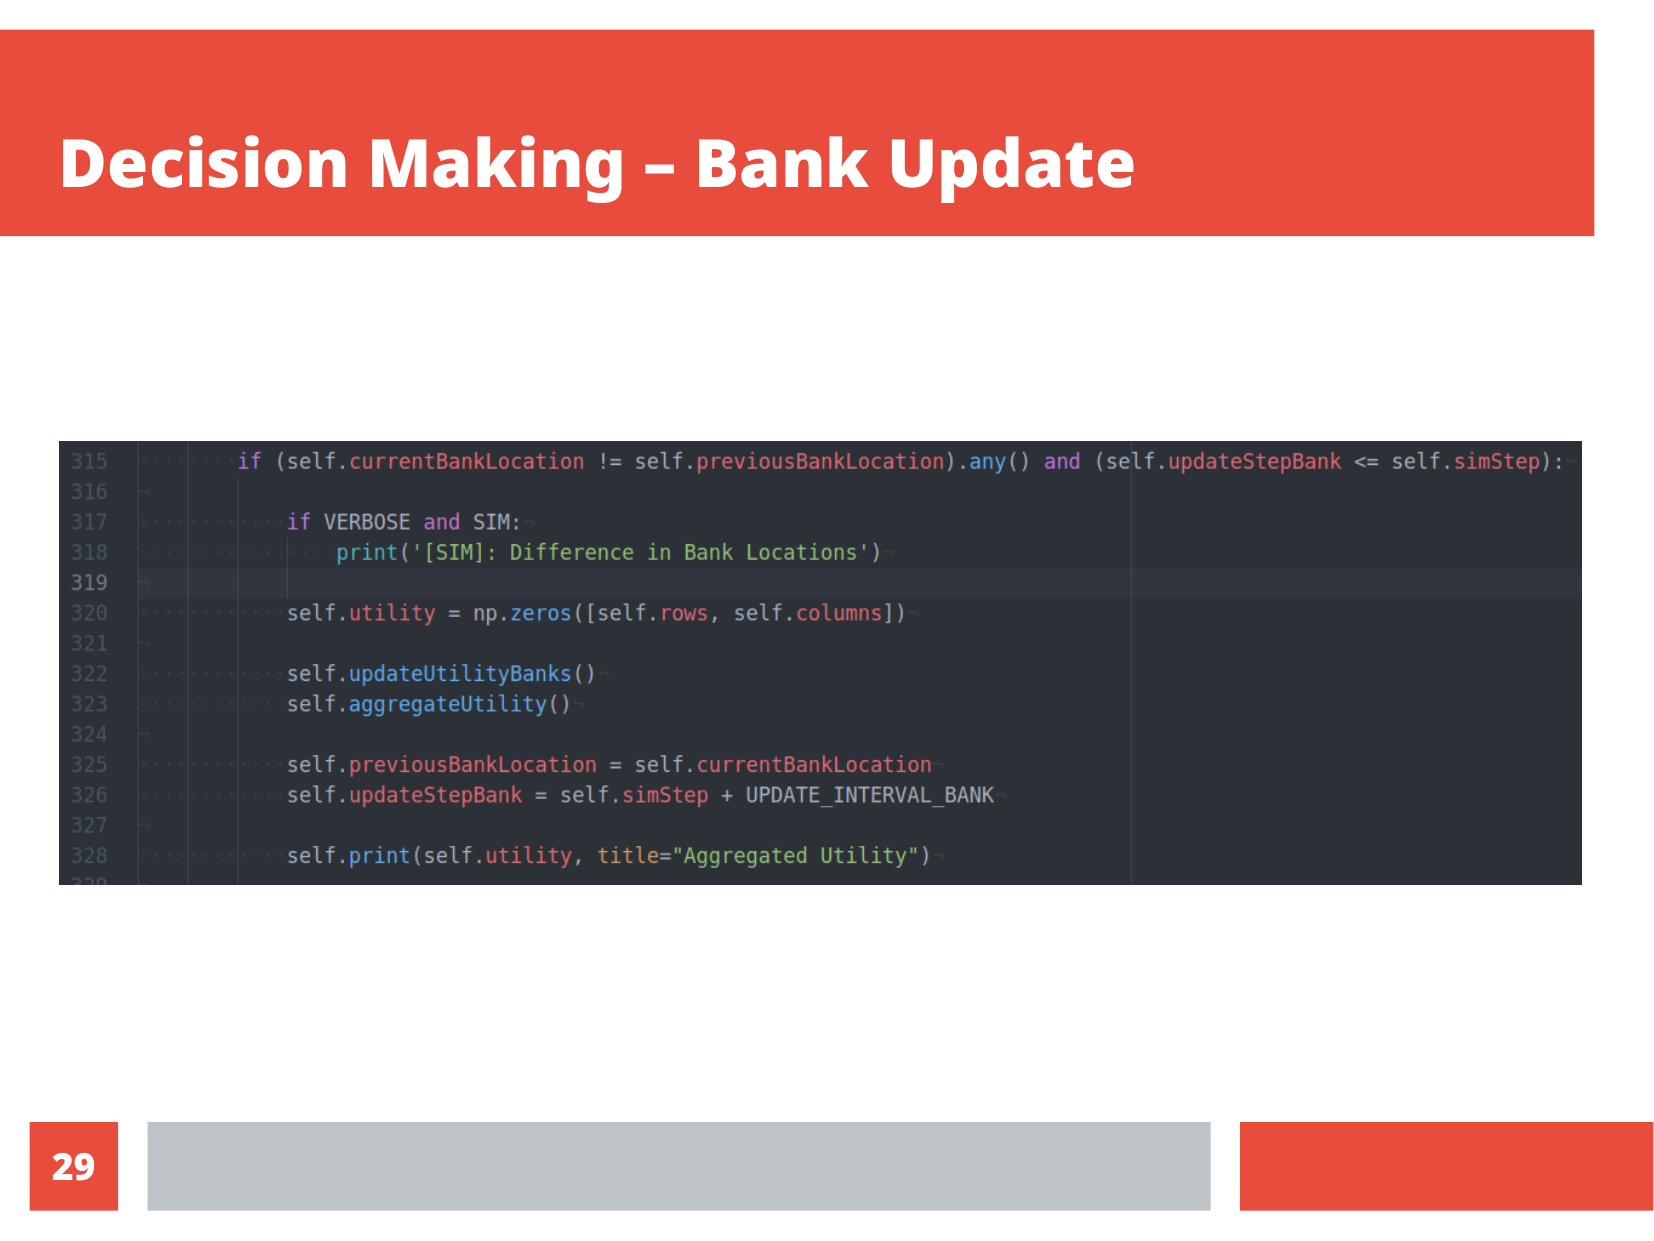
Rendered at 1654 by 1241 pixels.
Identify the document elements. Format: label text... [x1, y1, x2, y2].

title Decision Making – Bank Update [59, 59, 1595, 207]
picture [59, 441, 1582, 886]
